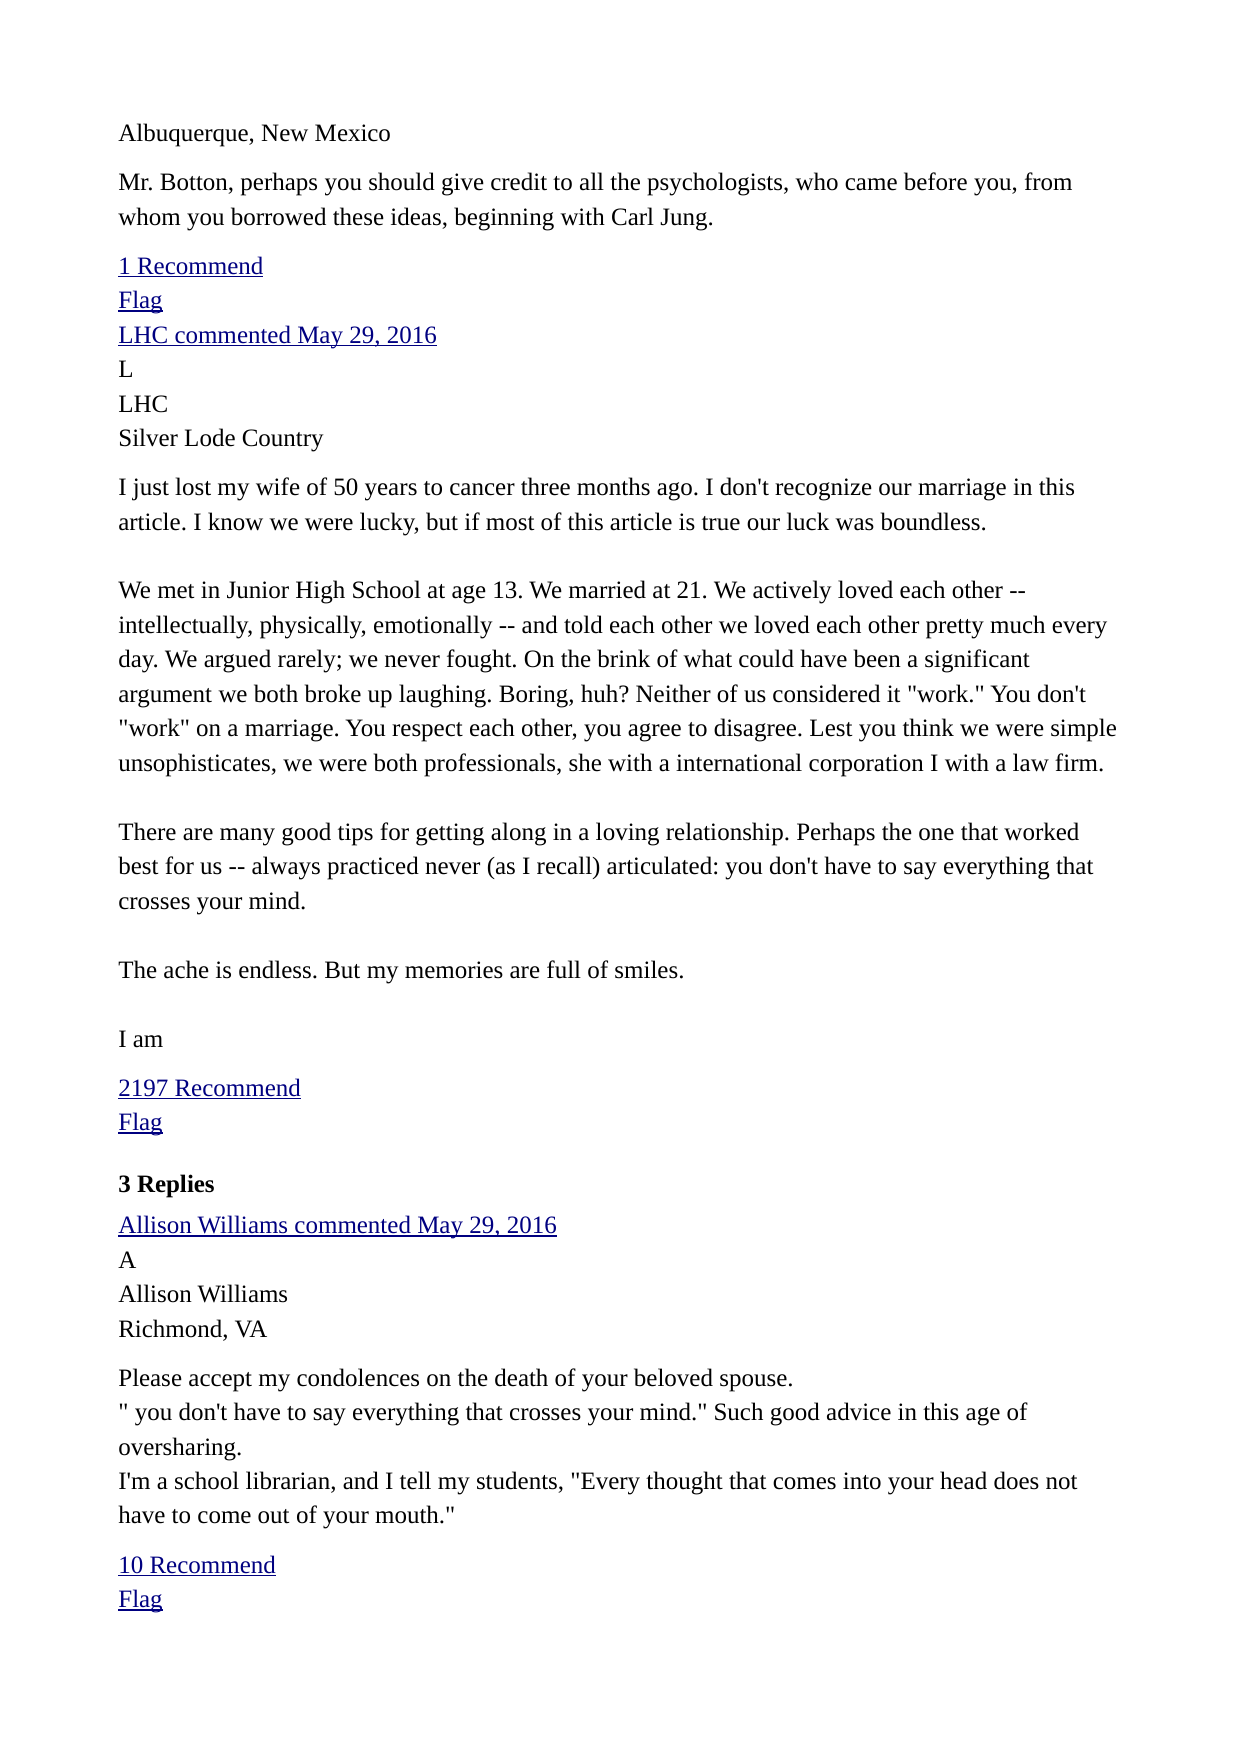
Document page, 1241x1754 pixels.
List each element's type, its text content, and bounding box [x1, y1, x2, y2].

text Flag [118, 285, 1122, 314]
text Flag [118, 1584, 1122, 1613]
text LHC [118, 389, 1122, 417]
text Silver Lode Country [118, 423, 1122, 452]
text Mr. Botton, perhaps you should give credit to all the psychologists, who came before you, from whom you borrowed these ideas, beginning with Carl Jung. [118, 167, 1122, 230]
text Allison Williams [118, 1279, 1122, 1308]
text Allison Williams commented May 29, 2016 [118, 1210, 1122, 1239]
text 10 Recommend [118, 1550, 1122, 1578]
text Albuquerque, New Mexico [118, 118, 1122, 147]
text Richmond, VA [118, 1314, 1122, 1342]
text Flag [118, 1107, 1122, 1136]
text A [118, 1245, 1122, 1273]
text LHC commented May 29, 2016 [118, 320, 1122, 348]
text Please accept my condolences on the death of your beloved spouse. " you don't have to say everything that crosses your mind." Such good advice in this age of oversharing. I'm a school librarian, and I tell my students, "Every thought that comes into your head does not have to come out of your mouth." [118, 1363, 1122, 1529]
text L [118, 354, 1122, 383]
subtitle 3 Replies [118, 1169, 1122, 1198]
text I just lost my wife of 50 years to cancer three months ago. I don't recognize our marriage in this article. I know we were lucky, but if most of this article is true our luck was boundless. We met in Junior High School at age 13. We married at 21. We actively loved each other -- intellectually, physically, emotionally -- and told each other we loved each other pretty much every day. We argued rarely; we never fought. On the brink of what could have been a significant argument we both broke up laughing. Boring, huh? Neither of us considered it "work." You don't "work" on a marriage. You respect each other, you agree to disagree. Lest you think we were simple unsophisticates, we were both professionals, she with a international corporation I with a law firm. There are many good tips for getting along in a loving relationship. Perhaps the one that worked best for us -- always practiced never (as I recall) articulated: you don't have to say everything that crosses your mind. The ache is endless. But my memories are full of smiles. I am [118, 472, 1122, 1053]
text 2197 Recommend [118, 1073, 1122, 1102]
text 1 Recommend [118, 251, 1122, 279]
